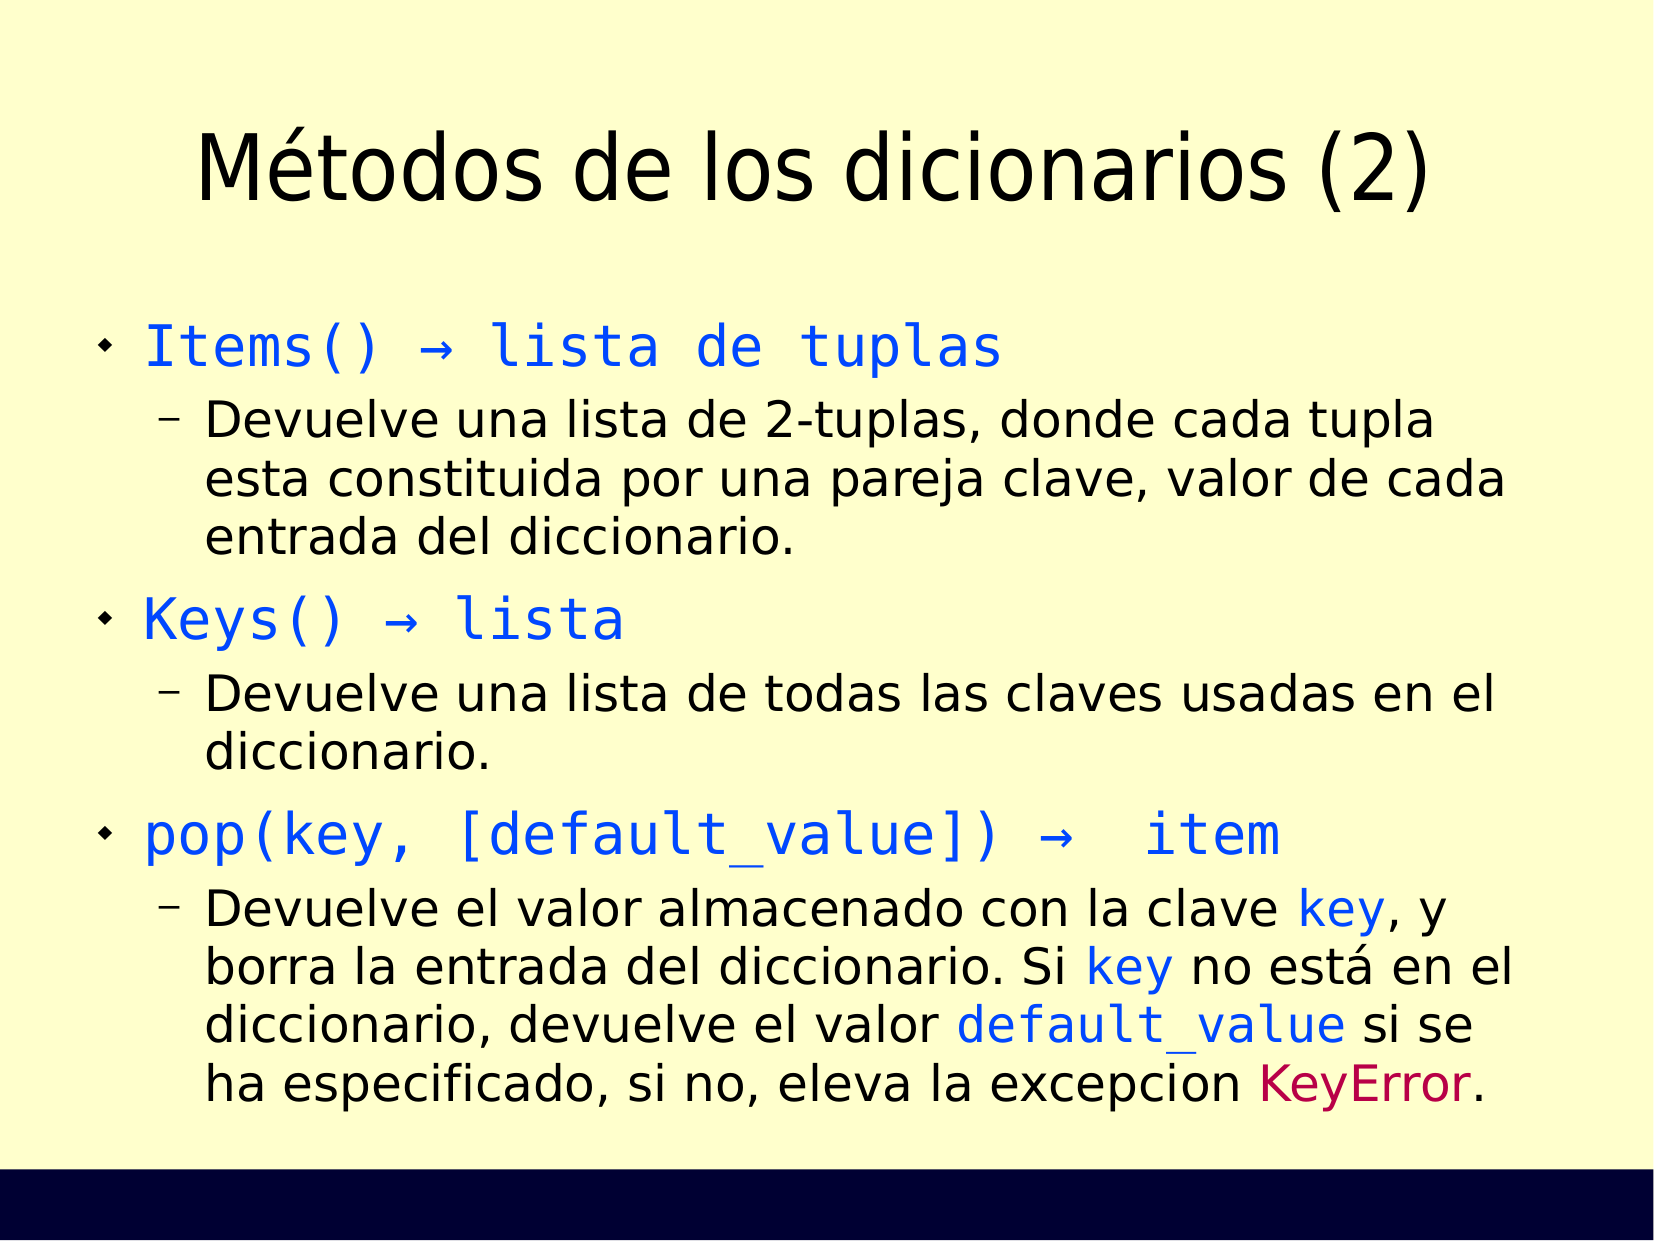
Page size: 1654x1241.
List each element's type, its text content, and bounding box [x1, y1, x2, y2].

list Items() → lista de tuplas Devuelve una lista de 2-tuplas, donde cada tupla esta constituida por una pareja clave, valor de cada entrada del diccionario. Keys() → lista Devuelve una lista de todas las claves usadas en el diccionario. pop(key, [default_value]) → item Devuelve el valor almacenado con la clave key, y borra la entrada del diccionario. Si key no está en el diccionario, devuelve el valor default_value si se ha especificado, si no, eleva la excepcion KeyError. [82, 290, 1538, 1136]
title Métodos de los dicionarios (2) [70, 64, 1560, 272]
